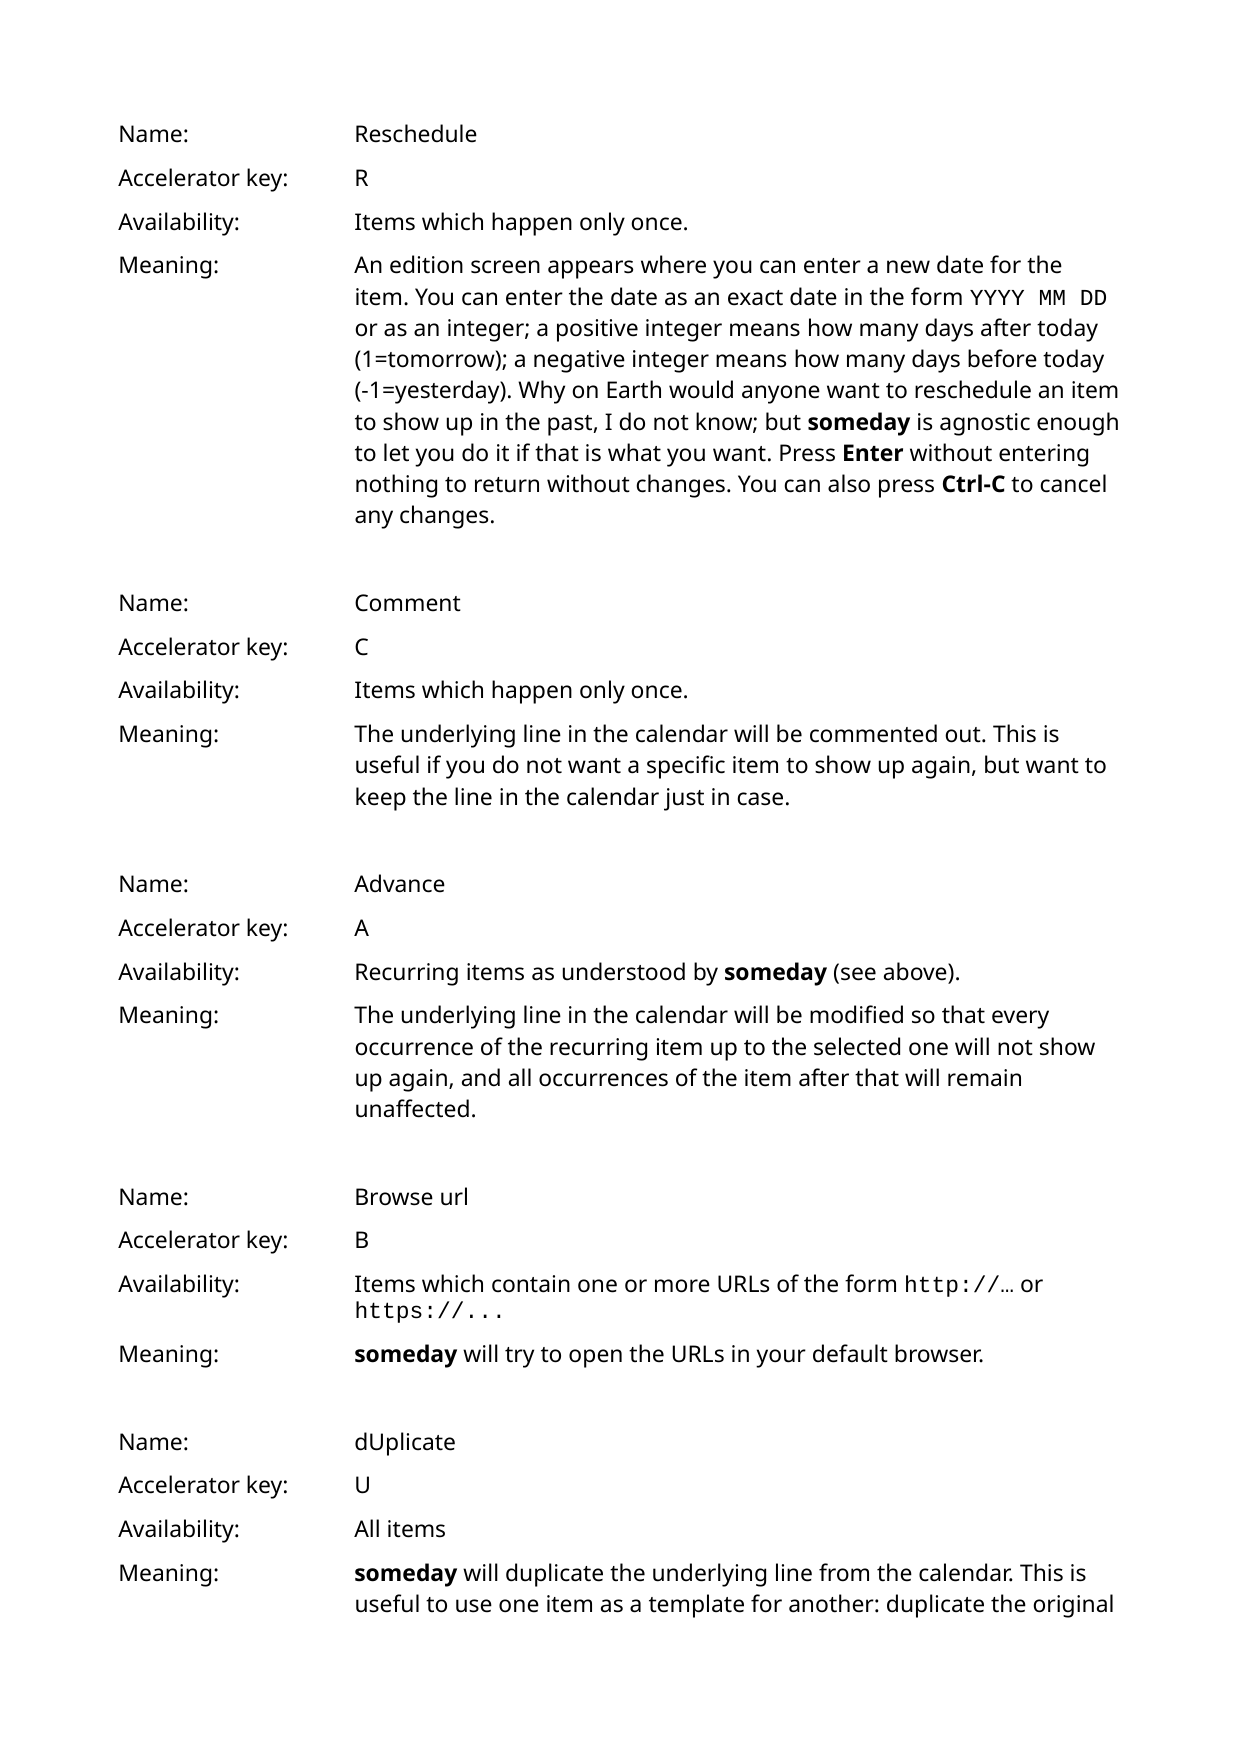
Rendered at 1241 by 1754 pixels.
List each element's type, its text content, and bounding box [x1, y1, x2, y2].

text Name: dUplicate [118, 1426, 1122, 1457]
text Name: Advance [118, 868, 1122, 899]
text Availability: Items which happen only once. [118, 206, 1122, 237]
text Name: Comment [118, 587, 1122, 618]
text Accelerator key: R [118, 162, 1122, 193]
text Accelerator key: B [118, 1224, 1122, 1256]
text Name: Browse url [118, 1181, 1122, 1212]
text Availability: All items [118, 1513, 1122, 1544]
text Meaning: someday will duplicate the underlying line from the calendar. This is useful to use one item as a template for another: duplicate the original [118, 1557, 1122, 1619]
text Availability: Recurring items as understood by someday (see above). [118, 956, 1122, 987]
text Availability: Items which happen only once. [118, 674, 1122, 706]
text Accelerator key: U [118, 1469, 1122, 1501]
text Meaning: The underlying line in the calendar will be modified so that every occurrence of the recurring item up to the selected one will not show up again, and all occurrences of the item after that will remain unaffected. [118, 999, 1122, 1124]
text Availability: Items which contain one or more URLs of the form http://… or https://... [118, 1268, 1122, 1326]
text Meaning: someday will try to open the URLs in your default browser. [118, 1338, 1122, 1369]
text Accelerator key: A [118, 912, 1122, 943]
text Meaning: The underlying line in the calendar will be commented out. This is useful if you do not want a specific item to show up again, but want to keep the line in the calendar just in case. [118, 718, 1122, 812]
text Accelerator key: C [118, 631, 1122, 662]
text Name: Reschedule [118, 118, 1122, 149]
text Meaning: An edition screen appears where you can enter a new date for the item. You can enter the date as an exact date in the form YYYY MM DD or as an integer; a positive integer means how many days after today (1=tomorrow); a negative integer means how many days before today (‑1=yesterday). Why on Earth would anyone want to reschedule an item to show up in the past, I do not know; but someday is agnostic enough to let you do it if that is what you want. Press Enter without entering nothing to return without changes. You can also press Ctrl‑C to cancel any changes. [118, 249, 1122, 531]
